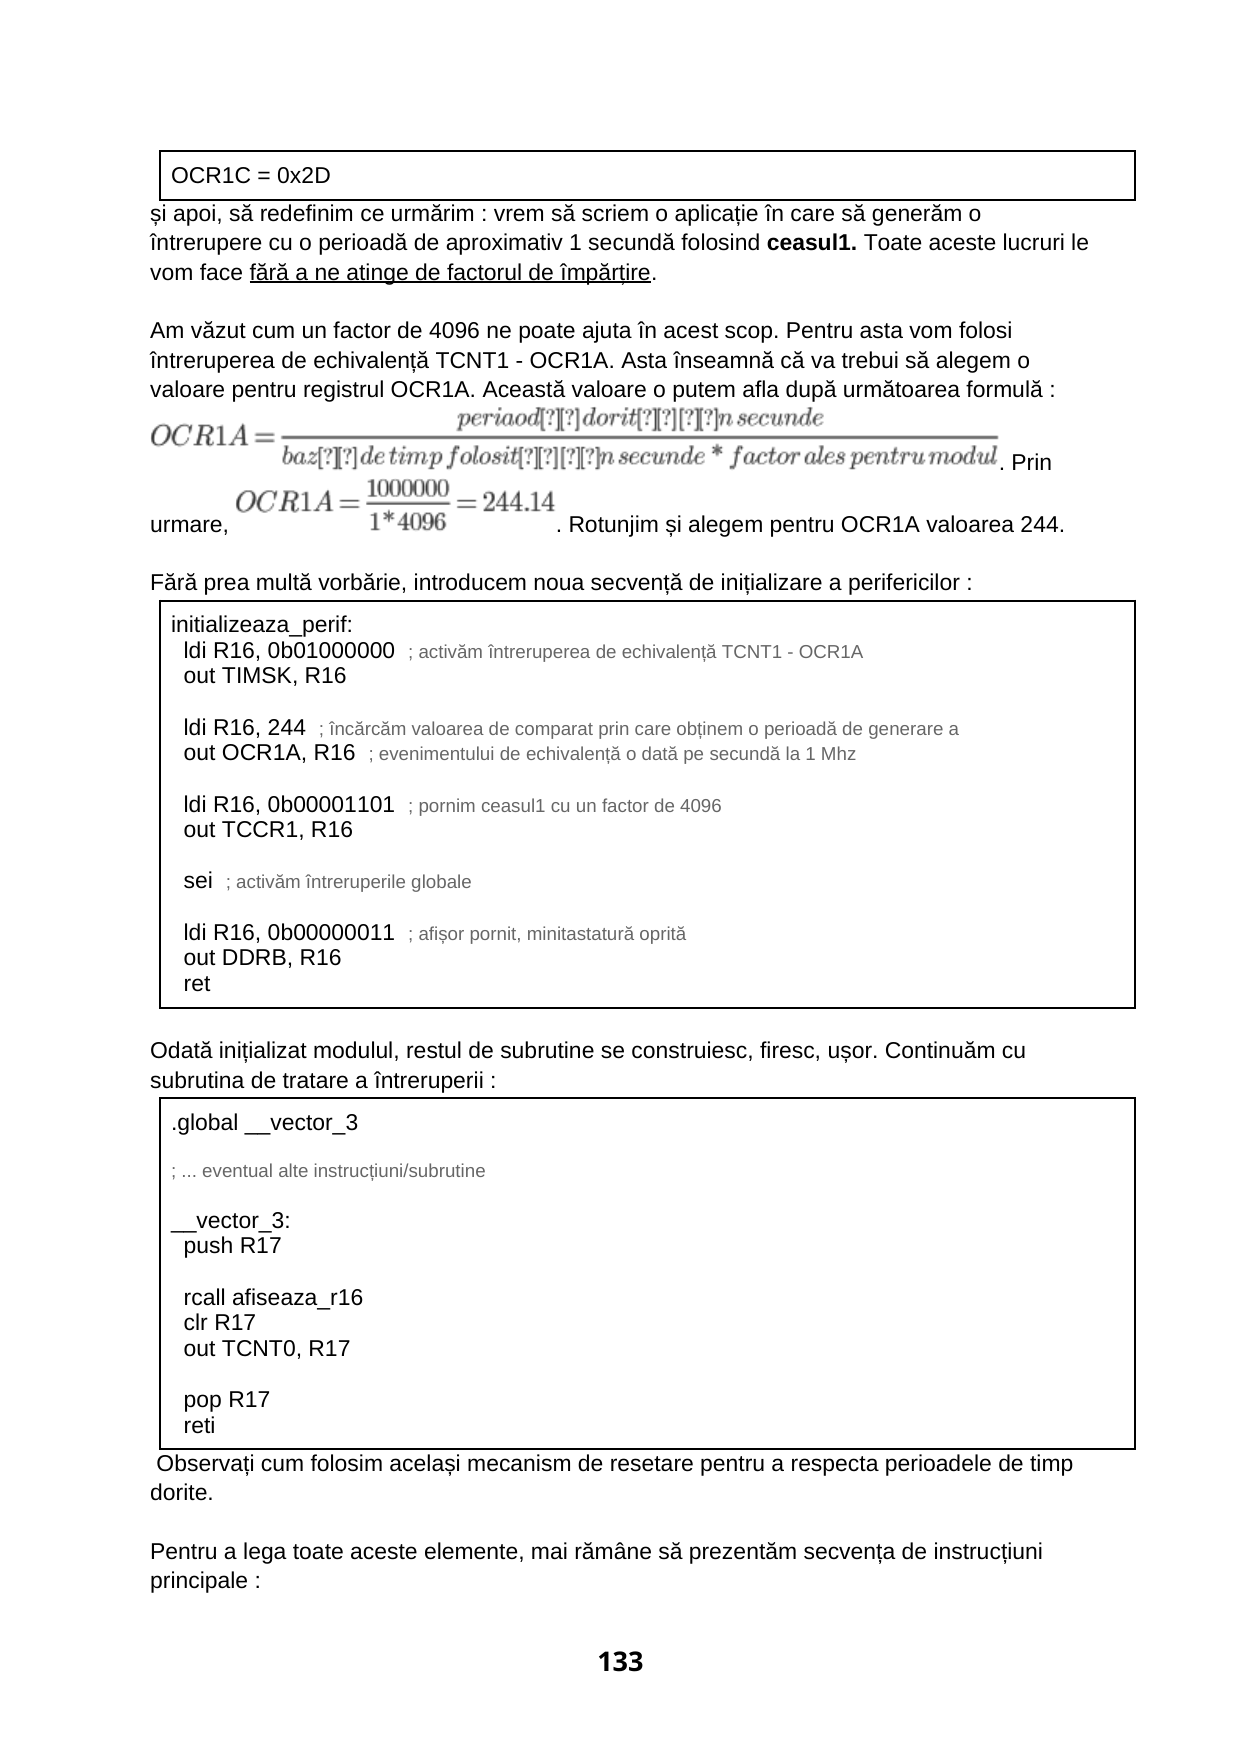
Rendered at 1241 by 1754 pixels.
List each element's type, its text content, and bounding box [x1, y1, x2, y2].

table_header .global __vector_3 ; ... eventual alte instrucțiuni/subrutine __vector_3: push R17 rcall afiseaza_r16 clr R17 out TCNT0, R17 pop R17 reti [161, 1099, 1134, 1448]
text Am văzut cum un factor de 4096 ne poate ajuta în acest scop. Pentru asta vom folosi întreruperea de echivalență TCNT1 - OCR1A. Asta înseamnă că va trebui să alegem o valoare pentru registrul OCR1A. Această valoare o putem afla după următoarea formulă : . Prin urmare, . Rotunjim și alegem pentru OCR1A valoarea 244. [150, 318, 1091, 537]
table_header OCR1C = 0x2D [161, 152, 1134, 198]
table_header initializeaza_perif: ldi R16, 0b01000000 ; activăm întreruperea de echivalență TCNT1 - OCR1A out TIMSK, R16 ldi R16, 244 ; încărcăm valoarea de comparat prin care obținem o perioadă de generare a out OCR1A, R16 ; evenimentului de echivalență o dată pe secundă la 1 Mhz ldi R16, 0b00001101 ; pornim ceasul1 cu un factor de 4096 out TCCR1, R16 sei ; activăm întreruperile globale ldi R16, 0b00000011 ; afișor pornit, minitastatură oprită out DDRB, R16 ret [161, 602, 1134, 1007]
picture [150, 406, 999, 471]
picture [235, 478, 556, 532]
text Fără prea multă vorbărie, introducem noua secvență de inițializare a perifericilor : [150, 570, 1091, 596]
text Pentru a lega toate aceste elemente, mai rămâne să prezentăm secvența de instrucțiuni principale : [150, 1538, 1091, 1593]
text Observați cum folosim același mecanism de resetare pentru a respecta perioadele de timp dorite. [150, 1450, 1091, 1505]
text și apoi, să redefinim ce urmărim : vrem să scriem o aplicație în care să generăm o întrerupere cu o perioadă de aproximativ 1 secundă folosind ceasul1. Toate aceste lucruri le vom face fără a ne atinge de factorul de împărțire. [150, 201, 1091, 285]
text Odată inițializat modulul, restul de subrutine se construiesc, firesc, ușor. Continuăm cu subrutina de tratare a întreruperii : [150, 1038, 1091, 1093]
